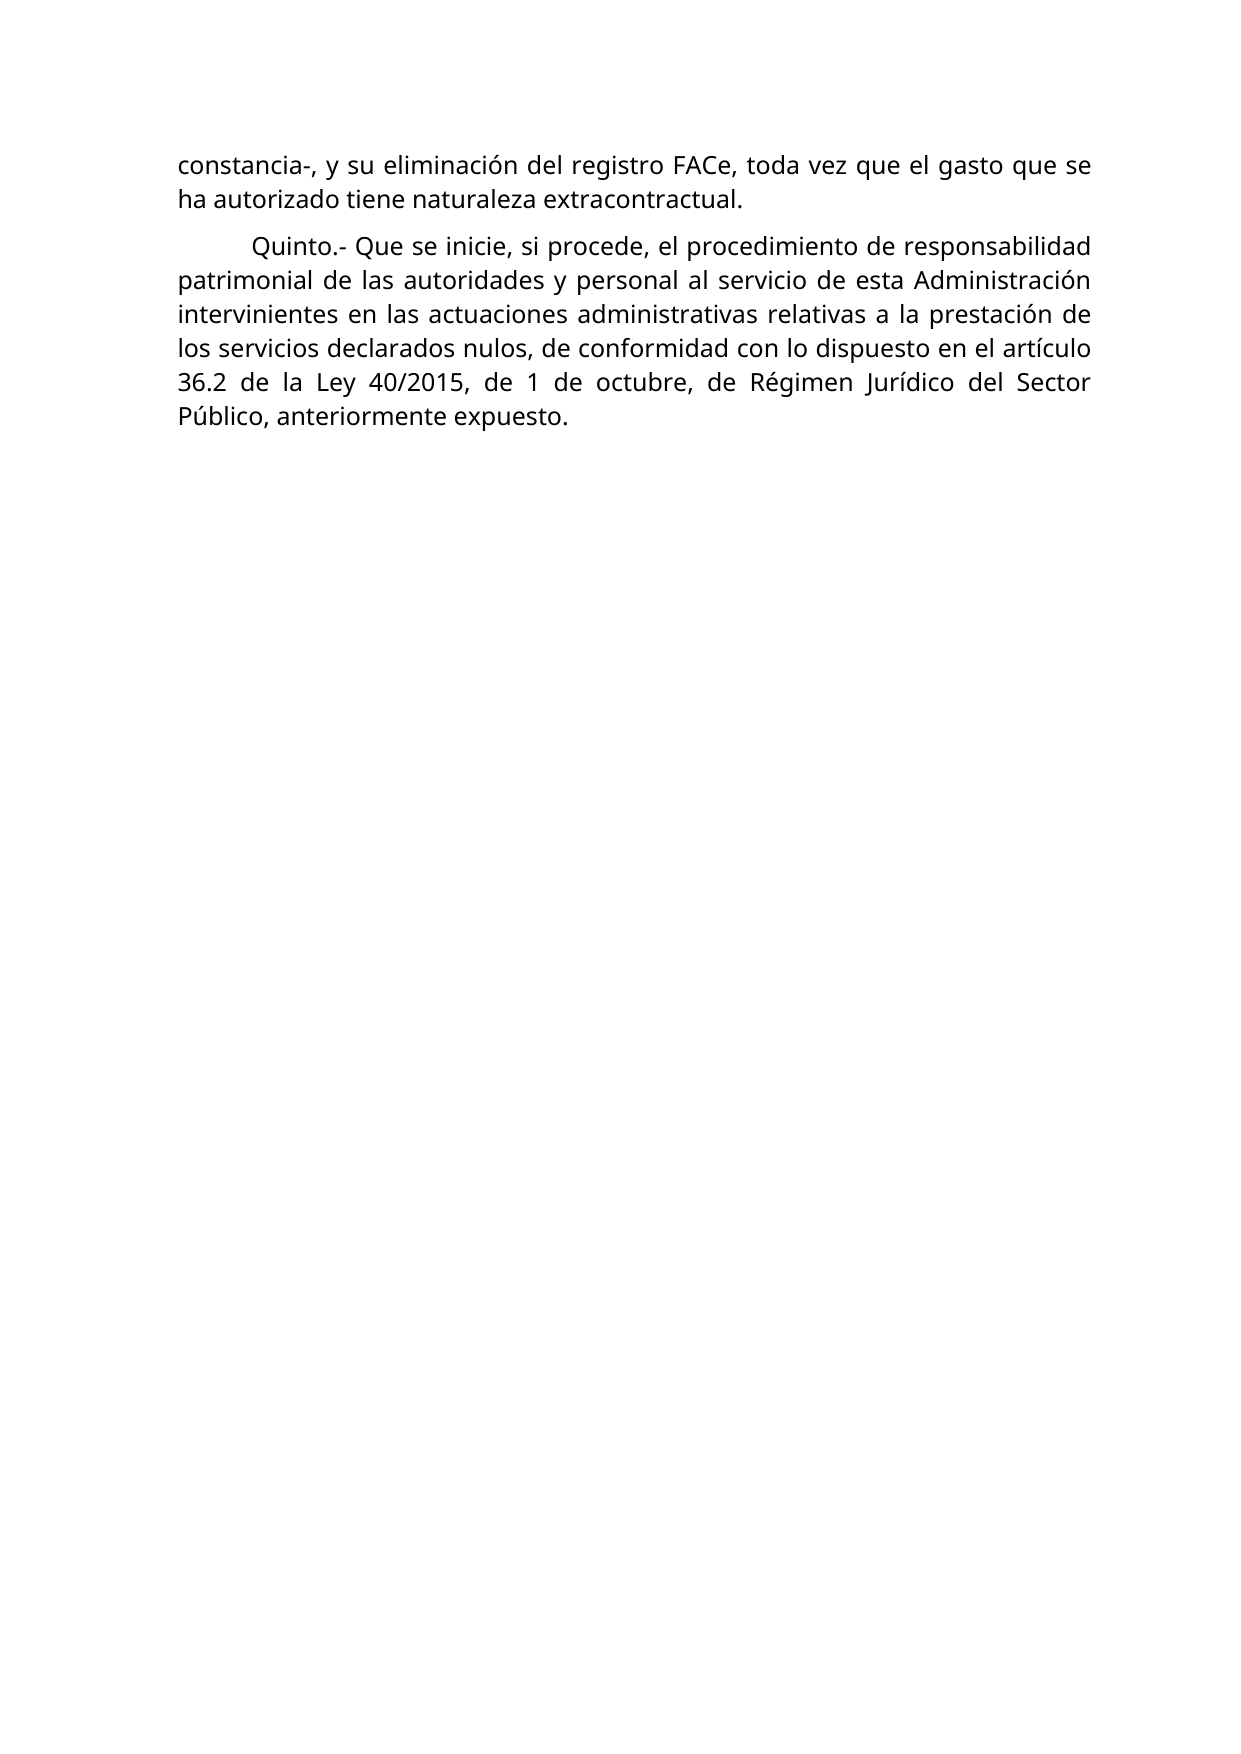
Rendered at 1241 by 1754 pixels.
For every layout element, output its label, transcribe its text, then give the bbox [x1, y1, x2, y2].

text Quinto.- Que se inicie, si procede, el procedimiento de responsabilidad patrimonial de las autoridades y personal al servicio de esta Administración intervinientes en las actuaciones administrativas relativas a la prestación de los servicios declarados nulos, de conformidad con lo dispuesto en el artículo 36.2 de la Ley 40/2015, de 1 de octubre, de Régimen Jurídico del Sector Público, anteriormente expuesto. [177, 228, 1093, 433]
text constancia-, y su eliminación del registro FACe, toda vez que el gasto que se ha autorizado tiene naturaleza extracontractual. [177, 148, 1093, 216]
